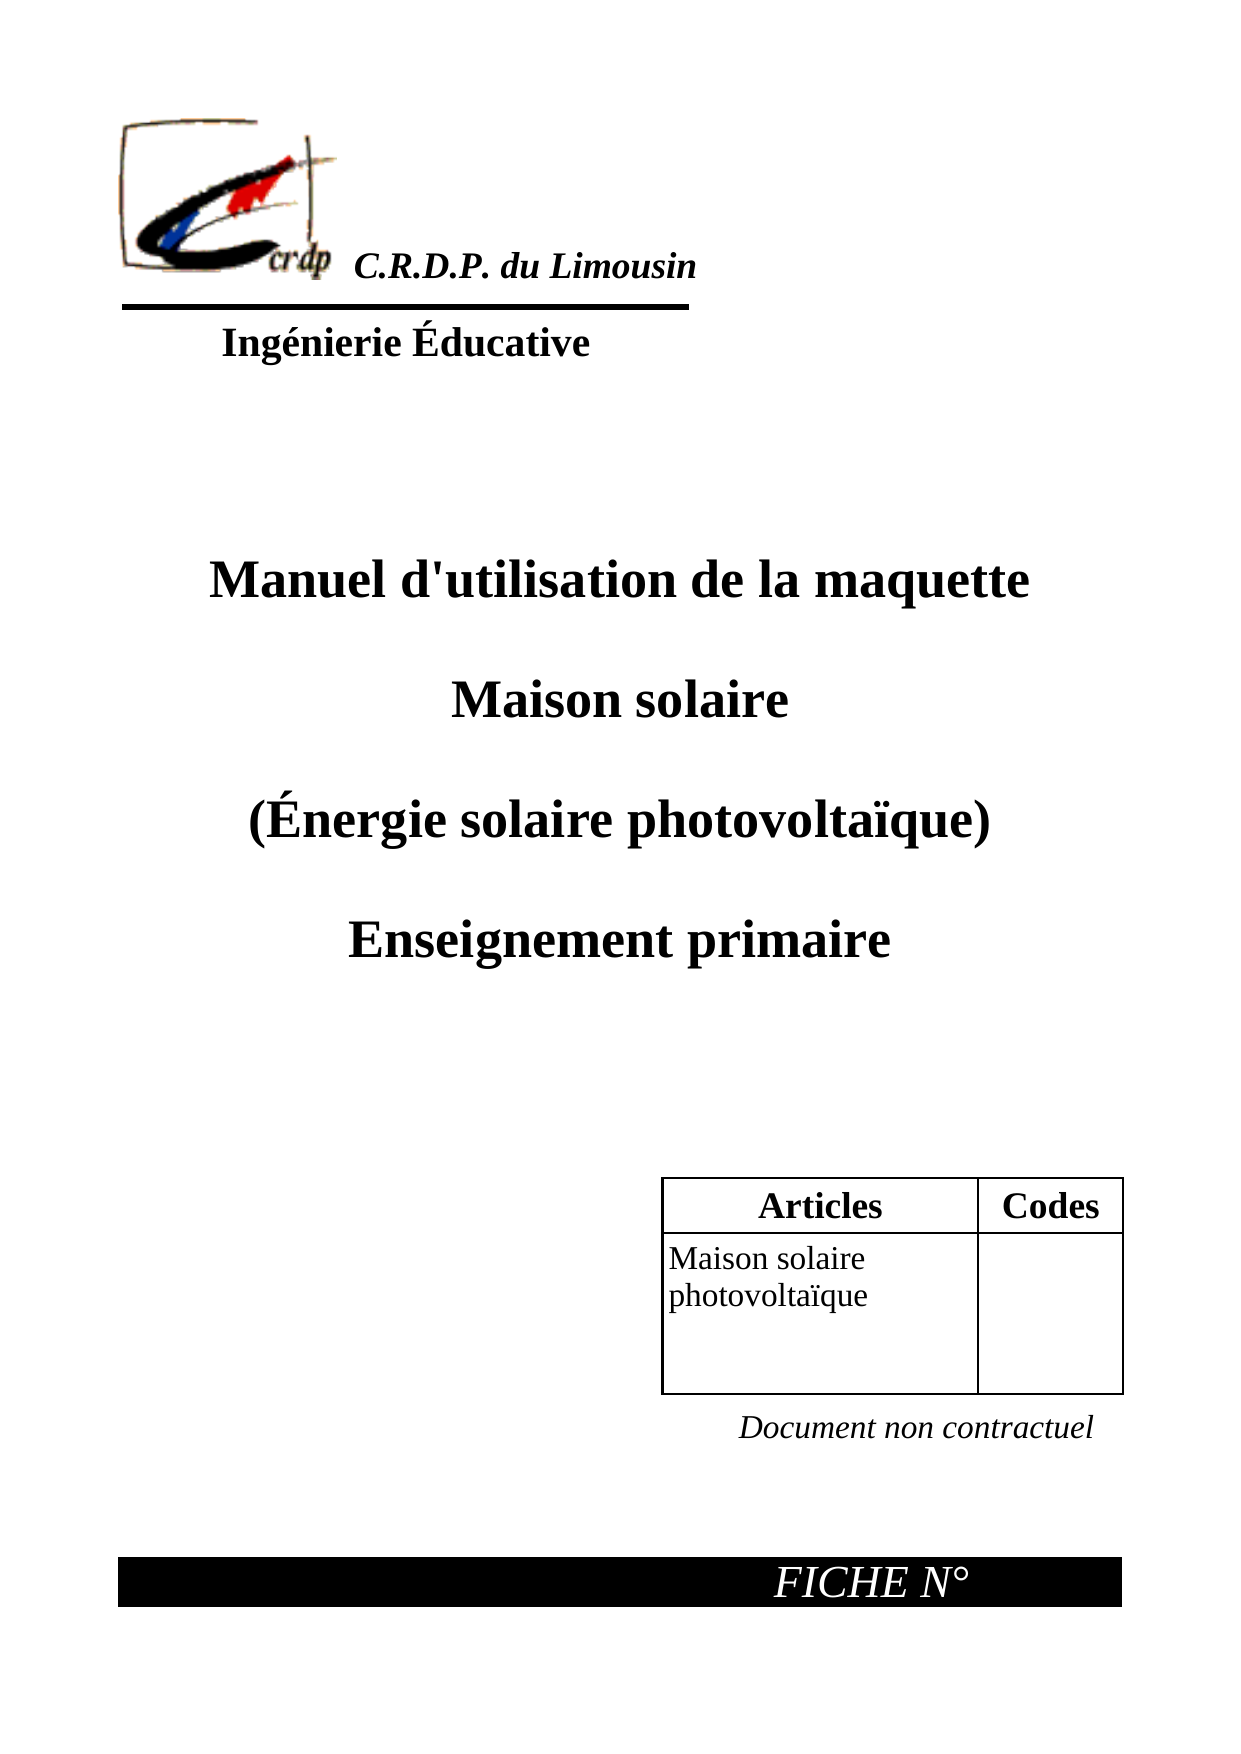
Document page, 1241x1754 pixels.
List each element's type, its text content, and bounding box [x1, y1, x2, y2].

table_cell Maison solaire photovoltaïque [664, 1234, 977, 1393]
text Maison solaire [118, 669, 1122, 729]
picture [118, 118, 337, 280]
table_header Articles [664, 1179, 977, 1232]
table_cell [979, 1234, 1122, 1393]
text Ingénierie Éducative [118, 319, 1122, 365]
text (Énergie solaire photovoltaïque) [118, 789, 1122, 849]
text Enseignement primaire [118, 909, 1122, 969]
text Manuel d'utilisation de la maquette [118, 549, 1122, 609]
text C.R.D.P. du Limousin [118, 245, 1122, 287]
text Document non contractuel [118, 1409, 1122, 1446]
table_header Codes [979, 1179, 1122, 1232]
text FICHE N° [118, 1557, 1122, 1607]
